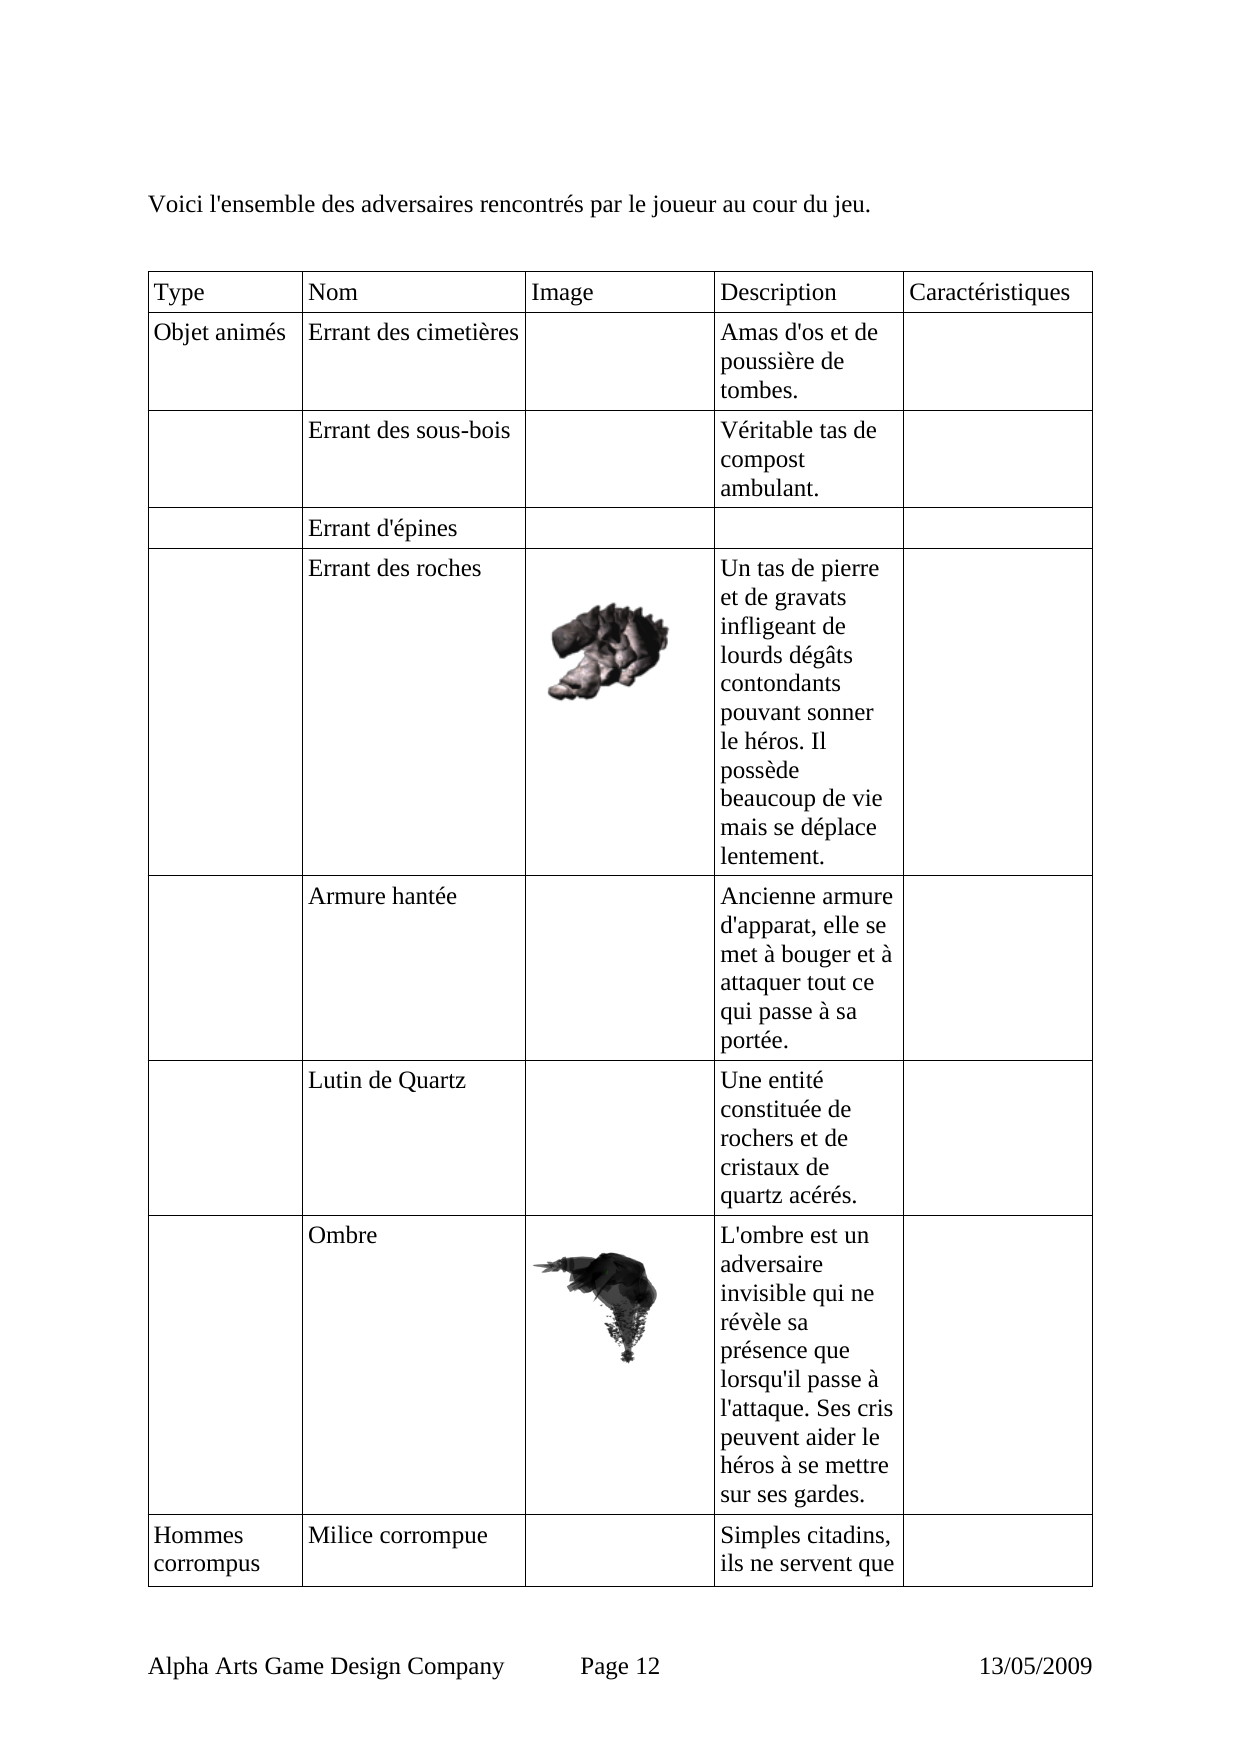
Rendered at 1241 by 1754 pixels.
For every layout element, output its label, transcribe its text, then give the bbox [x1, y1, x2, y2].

table_cell Errant des sous-bois [303, 411, 525, 507]
table_cell [526, 411, 714, 507]
picture [531, 1220, 709, 1399]
table_cell [526, 1216, 714, 1514]
table_cell [904, 1515, 1092, 1586]
table_cell Errant des cimetières [303, 313, 525, 409]
table_cell Lutin de Quartz [303, 1061, 525, 1215]
table_header Description [715, 272, 903, 312]
table_cell Véritable tas de compost ambulant. [715, 411, 903, 507]
table_header Type [149, 272, 302, 312]
table_cell [904, 1216, 1092, 1514]
table_cell [526, 1061, 714, 1215]
table_cell [715, 508, 903, 548]
table_cell [526, 876, 714, 1059]
table_header Caractéristiques [904, 272, 1092, 312]
table_cell Ancienne armure d'apparat, elle se met à bouger et à attaquer tout ce qui passe à sa portée. [715, 876, 903, 1059]
table_cell [904, 876, 1092, 1059]
table_cell L'ombre est un adversaire invisible qui ne révèle sa présence que lorsqu'il passe à l'attaque. Ses cris peuvent aider le héros à se mettre sur ses gardes. [715, 1216, 903, 1514]
table_cell [526, 508, 714, 548]
table_cell [149, 1061, 302, 1215]
table_cell Simples citadins, ils ne servent que [715, 1515, 903, 1586]
table_cell Hommes corrompus [149, 1515, 302, 1586]
table_cell Objet animés [149, 313, 302, 409]
table_cell Un tas de pierre et de gravats infligeant de lourds dégâts contondants pouvant sonner le héros. Il possède beaucoup de vie mais se déplace lentement. [715, 549, 903, 875]
table_header Image [526, 272, 714, 312]
table_cell [904, 411, 1092, 507]
table_header Nom [303, 272, 525, 312]
table_cell [149, 549, 302, 875]
text Voici l'ensemble des adversaires rencontrés par le joueur au cour du jeu. [148, 189, 1092, 218]
table_cell Armure hantée [303, 876, 525, 1059]
table_cell [904, 313, 1092, 409]
table_cell Ombre [303, 1216, 525, 1514]
table_cell [526, 313, 714, 409]
table_cell [526, 549, 714, 875]
table_cell [526, 1515, 714, 1586]
table_cell [149, 508, 302, 548]
table_cell Errant des roches [303, 549, 525, 875]
picture [526, 564, 704, 742]
table_cell Milice corrompue [303, 1515, 525, 1586]
table_cell Amas d'os et de poussière de tombes. [715, 313, 903, 409]
table_cell [149, 1216, 302, 1514]
table_cell [149, 411, 302, 507]
table_cell [149, 876, 302, 1059]
table_cell Errant d'épines [303, 508, 525, 548]
table_cell [904, 508, 1092, 548]
table_cell [904, 549, 1092, 875]
table_cell Une entité constituée de rochers et de cristaux de quartz acérés. [715, 1061, 903, 1215]
table_cell [904, 1061, 1092, 1215]
